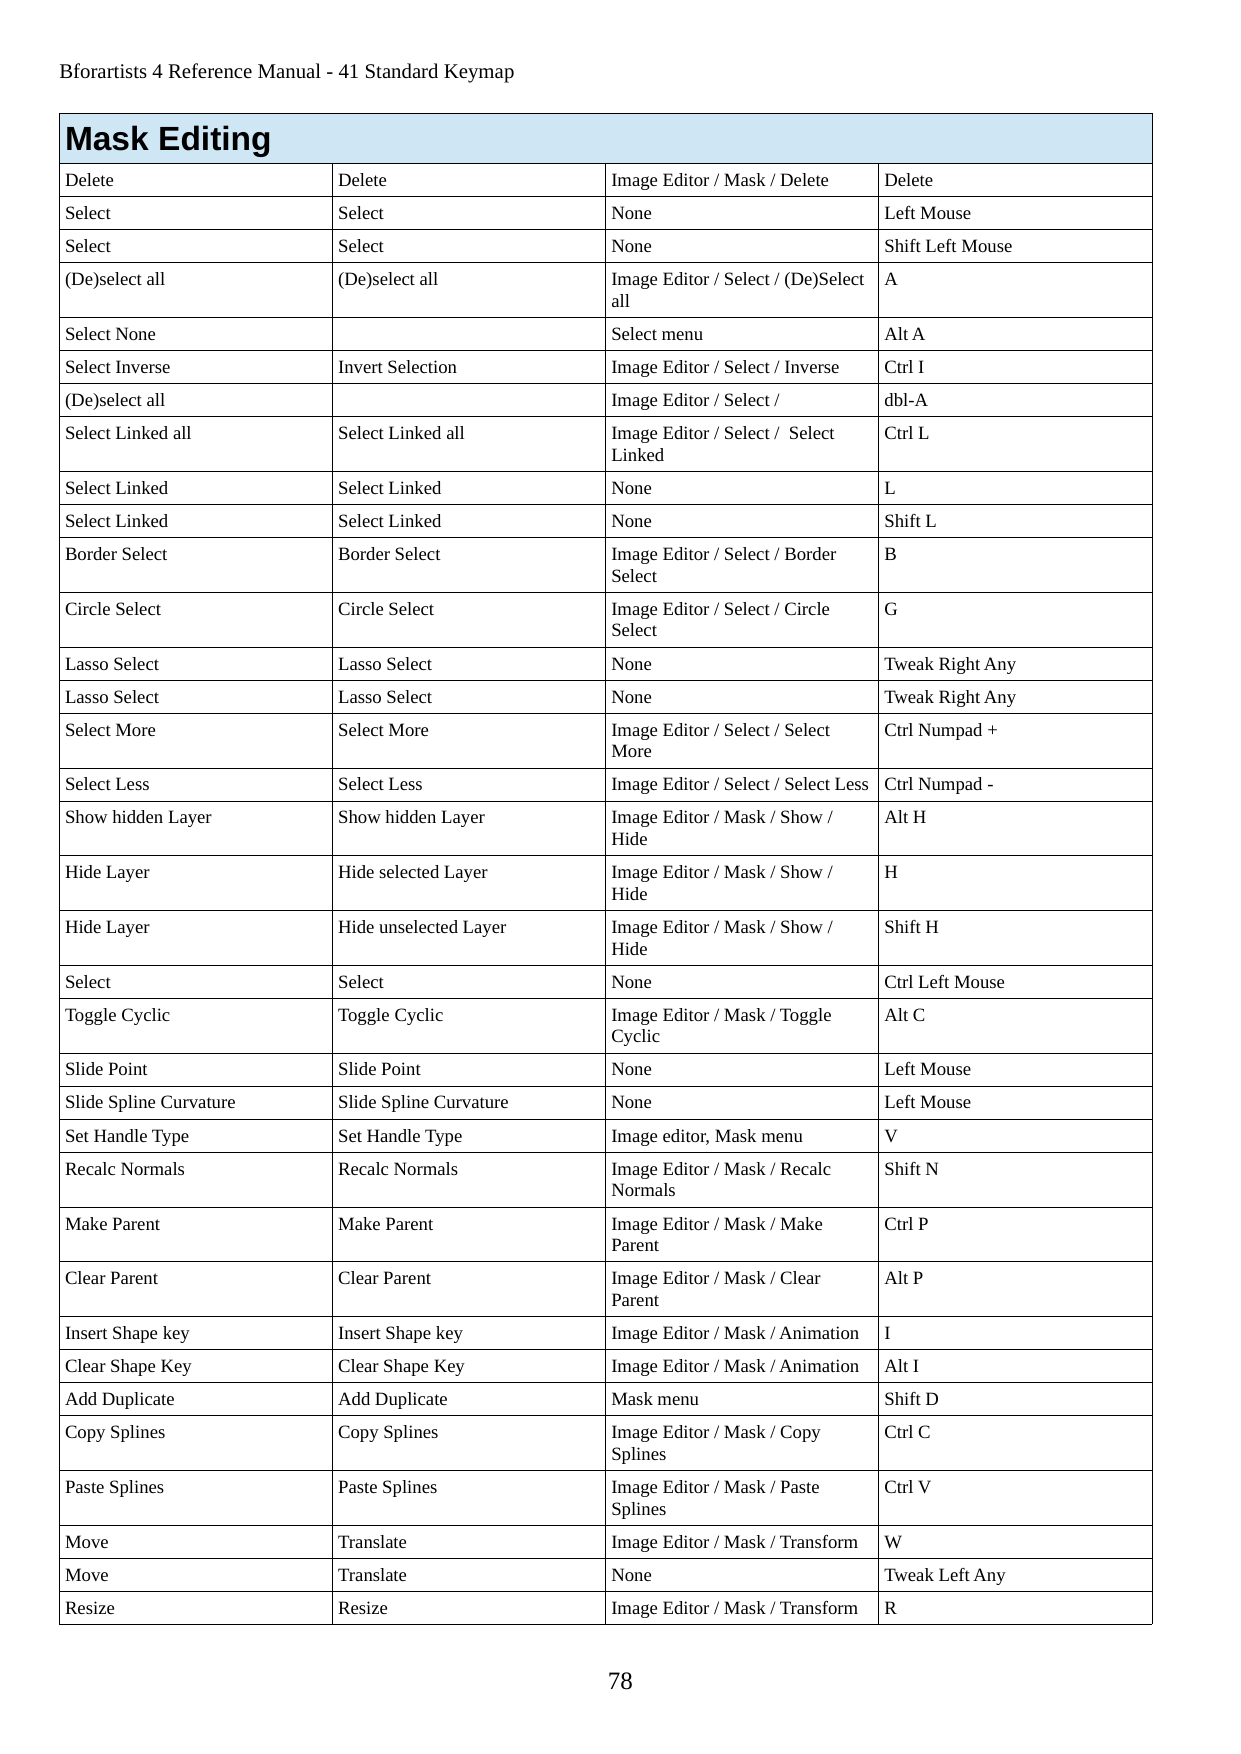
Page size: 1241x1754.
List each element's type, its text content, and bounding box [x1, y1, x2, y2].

table_cell R [879, 1592, 1152, 1624]
table_header Mask Editing [60, 114, 1152, 163]
table_cell Slide Spline Curvature [60, 1087, 332, 1119]
table_cell Select menu [606, 318, 878, 350]
table_cell Alt H [879, 802, 1152, 855]
table_cell [333, 384, 605, 416]
table_cell Recalc Normals [333, 1153, 605, 1207]
table_cell Delete [879, 164, 1152, 196]
table_cell None [606, 1559, 878, 1591]
table_cell (De)select all [60, 263, 332, 317]
table_cell Hide selected Layer [333, 856, 605, 910]
table_cell Show hidden Layer [333, 802, 605, 855]
table_cell Ctrl L [879, 417, 1152, 471]
table_cell Image Editor / Select / Select Linked [606, 417, 878, 471]
table_cell Lasso Select [333, 648, 605, 680]
table_cell Circle Select [333, 593, 605, 647]
table_cell Select [333, 230, 605, 262]
table_cell Select Inverse [60, 351, 332, 383]
table_cell Resize [60, 1592, 332, 1624]
table_cell Image Editor / Select / Border Select [606, 538, 878, 592]
table_cell A [879, 263, 1152, 317]
table_cell Slide Point [60, 1054, 332, 1086]
table_cell Image Editor / Select / Select More [606, 714, 878, 767]
table_cell None [606, 1087, 878, 1119]
table_cell Ctrl P [879, 1208, 1152, 1261]
table_cell Set Handle Type [60, 1120, 332, 1152]
table_cell Clear Parent [60, 1262, 332, 1316]
table_cell Move [60, 1526, 332, 1558]
table_cell Image Editor / Select / Circle Select [606, 593, 878, 647]
table_cell Toggle Cyclic [333, 999, 605, 1052]
table_cell Hide Layer [60, 856, 332, 910]
table_cell Ctrl Left Mouse [879, 966, 1152, 998]
table_cell Clear Parent [333, 1262, 605, 1316]
table_cell None [606, 197, 878, 229]
table_cell Image Editor / Mask / Delete [606, 164, 878, 196]
table_cell Image Editor / Mask / Recalc Normals [606, 1153, 878, 1207]
table_cell Border Select [333, 538, 605, 592]
table_cell Delete [333, 164, 605, 196]
table_cell Circle Select [60, 593, 332, 647]
table_cell Make Parent [60, 1208, 332, 1261]
table_cell Border Select [60, 538, 332, 592]
table_cell Image Editor / Mask / Clear Parent [606, 1262, 878, 1316]
table_cell Slide Spline Curvature [333, 1087, 605, 1119]
table_cell Image Editor / Select / (De)Select all [606, 263, 878, 317]
table_cell Shift D [879, 1383, 1152, 1415]
table_cell Recalc Normals [60, 1153, 332, 1207]
table_cell Select Linked [60, 472, 332, 504]
table_cell G [879, 593, 1152, 647]
table_cell Select More [60, 714, 332, 767]
table_cell Show hidden Layer [60, 802, 332, 855]
table_cell W [879, 1526, 1152, 1558]
table_cell Left Mouse [879, 1054, 1152, 1086]
table_cell Shift Left Mouse [879, 230, 1152, 262]
table_cell Tweak Right Any [879, 648, 1152, 680]
table_cell I [879, 1317, 1152, 1349]
table_cell Translate [333, 1526, 605, 1558]
table_cell [333, 318, 605, 350]
table_cell None [606, 648, 878, 680]
table_cell V [879, 1120, 1152, 1152]
table_cell Select Linked [333, 505, 605, 537]
table_cell Ctrl Numpad + [879, 714, 1152, 767]
table_cell Resize [333, 1592, 605, 1624]
table_cell Translate [333, 1559, 605, 1591]
table_cell Alt A [879, 318, 1152, 350]
table_cell Ctrl V [879, 1471, 1152, 1525]
table_cell Select Linked [60, 505, 332, 537]
table_cell Copy Splines [333, 1416, 605, 1470]
table_cell None [606, 681, 878, 713]
table_cell Select None [60, 318, 332, 350]
table_cell None [606, 505, 878, 537]
table_cell Left Mouse [879, 197, 1152, 229]
table_cell Set Handle Type [333, 1120, 605, 1152]
table_cell None [606, 230, 878, 262]
table_cell None [606, 472, 878, 504]
table_cell Alt C [879, 999, 1152, 1052]
table_cell L [879, 472, 1152, 504]
table_cell Select Linked all [333, 417, 605, 471]
table_cell Add Duplicate [333, 1383, 605, 1415]
table_cell Alt I [879, 1350, 1152, 1382]
table_cell dbl-A [879, 384, 1152, 416]
table_cell Image Editor / Mask / Transform [606, 1526, 878, 1558]
table_cell Tweak Right Any [879, 681, 1152, 713]
table_cell Add Duplicate [60, 1383, 332, 1415]
table_cell Select [60, 966, 332, 998]
table_cell Image Editor / Select / Select Less [606, 769, 878, 801]
table_cell H [879, 856, 1152, 910]
table_cell Image Editor / Select / [606, 384, 878, 416]
table_cell Image editor, Mask menu [606, 1120, 878, 1152]
table_cell Lasso Select [60, 681, 332, 713]
table_cell Image Editor / Select / Inverse [606, 351, 878, 383]
table_cell (De)select all [333, 263, 605, 317]
table_cell (De)select all [60, 384, 332, 416]
table_cell Select [60, 197, 332, 229]
table_cell Lasso Select [333, 681, 605, 713]
table_cell Slide Point [333, 1054, 605, 1086]
table_cell Image Editor / Mask / Copy Splines [606, 1416, 878, 1470]
table_cell Insert Shape key [60, 1317, 332, 1349]
table_cell Image Editor / Mask / Paste Splines [606, 1471, 878, 1525]
table_cell Select [333, 197, 605, 229]
table_cell None [606, 966, 878, 998]
table_cell Paste Splines [333, 1471, 605, 1525]
table_cell Lasso Select [60, 648, 332, 680]
table_cell Image Editor / Mask / Show / Hide [606, 911, 878, 965]
table_cell B [879, 538, 1152, 592]
table_cell Shift N [879, 1153, 1152, 1207]
table_cell Select [333, 966, 605, 998]
table_cell Select Linked [333, 472, 605, 504]
table_cell Tweak Left Any [879, 1559, 1152, 1591]
table_cell None [606, 1054, 878, 1086]
table_cell Invert Selection [333, 351, 605, 383]
table_cell Insert Shape key [333, 1317, 605, 1349]
table_cell Select Less [60, 769, 332, 801]
table_cell Image Editor / Mask / Animation [606, 1317, 878, 1349]
table_cell Ctrl C [879, 1416, 1152, 1470]
table_cell Hide unselected Layer [333, 911, 605, 965]
table_cell Shift L [879, 505, 1152, 537]
table_cell Toggle Cyclic [60, 999, 332, 1052]
table_cell Left Mouse [879, 1087, 1152, 1119]
table_cell Hide Layer [60, 911, 332, 965]
table_cell Alt P [879, 1262, 1152, 1316]
table_cell Select Less [333, 769, 605, 801]
table_cell Image Editor / Mask / Show / Hide [606, 802, 878, 855]
table_cell Select More [333, 714, 605, 767]
table_cell Select [60, 230, 332, 262]
table_cell Image Editor / Mask / Make Parent [606, 1208, 878, 1261]
table_cell Shift H [879, 911, 1152, 965]
table_cell Image Editor / Mask / Toggle Cyclic [606, 999, 878, 1052]
table_cell Mask menu [606, 1383, 878, 1415]
table_cell Copy Splines [60, 1416, 332, 1470]
table_cell Select Linked all [60, 417, 332, 471]
table_cell Image Editor / Mask / Animation [606, 1350, 878, 1382]
table_cell Ctrl Numpad - [879, 769, 1152, 801]
table_cell Paste Splines [60, 1471, 332, 1525]
table_cell Ctrl I [879, 351, 1152, 383]
table_cell Image Editor / Mask / Transform [606, 1592, 878, 1624]
table_cell Make Parent [333, 1208, 605, 1261]
table_cell Image Editor / Mask / Show / Hide [606, 856, 878, 910]
table_cell Move [60, 1559, 332, 1591]
table_cell Clear Shape Key [60, 1350, 332, 1382]
table_cell Clear Shape Key [333, 1350, 605, 1382]
table_cell Delete [60, 164, 332, 196]
